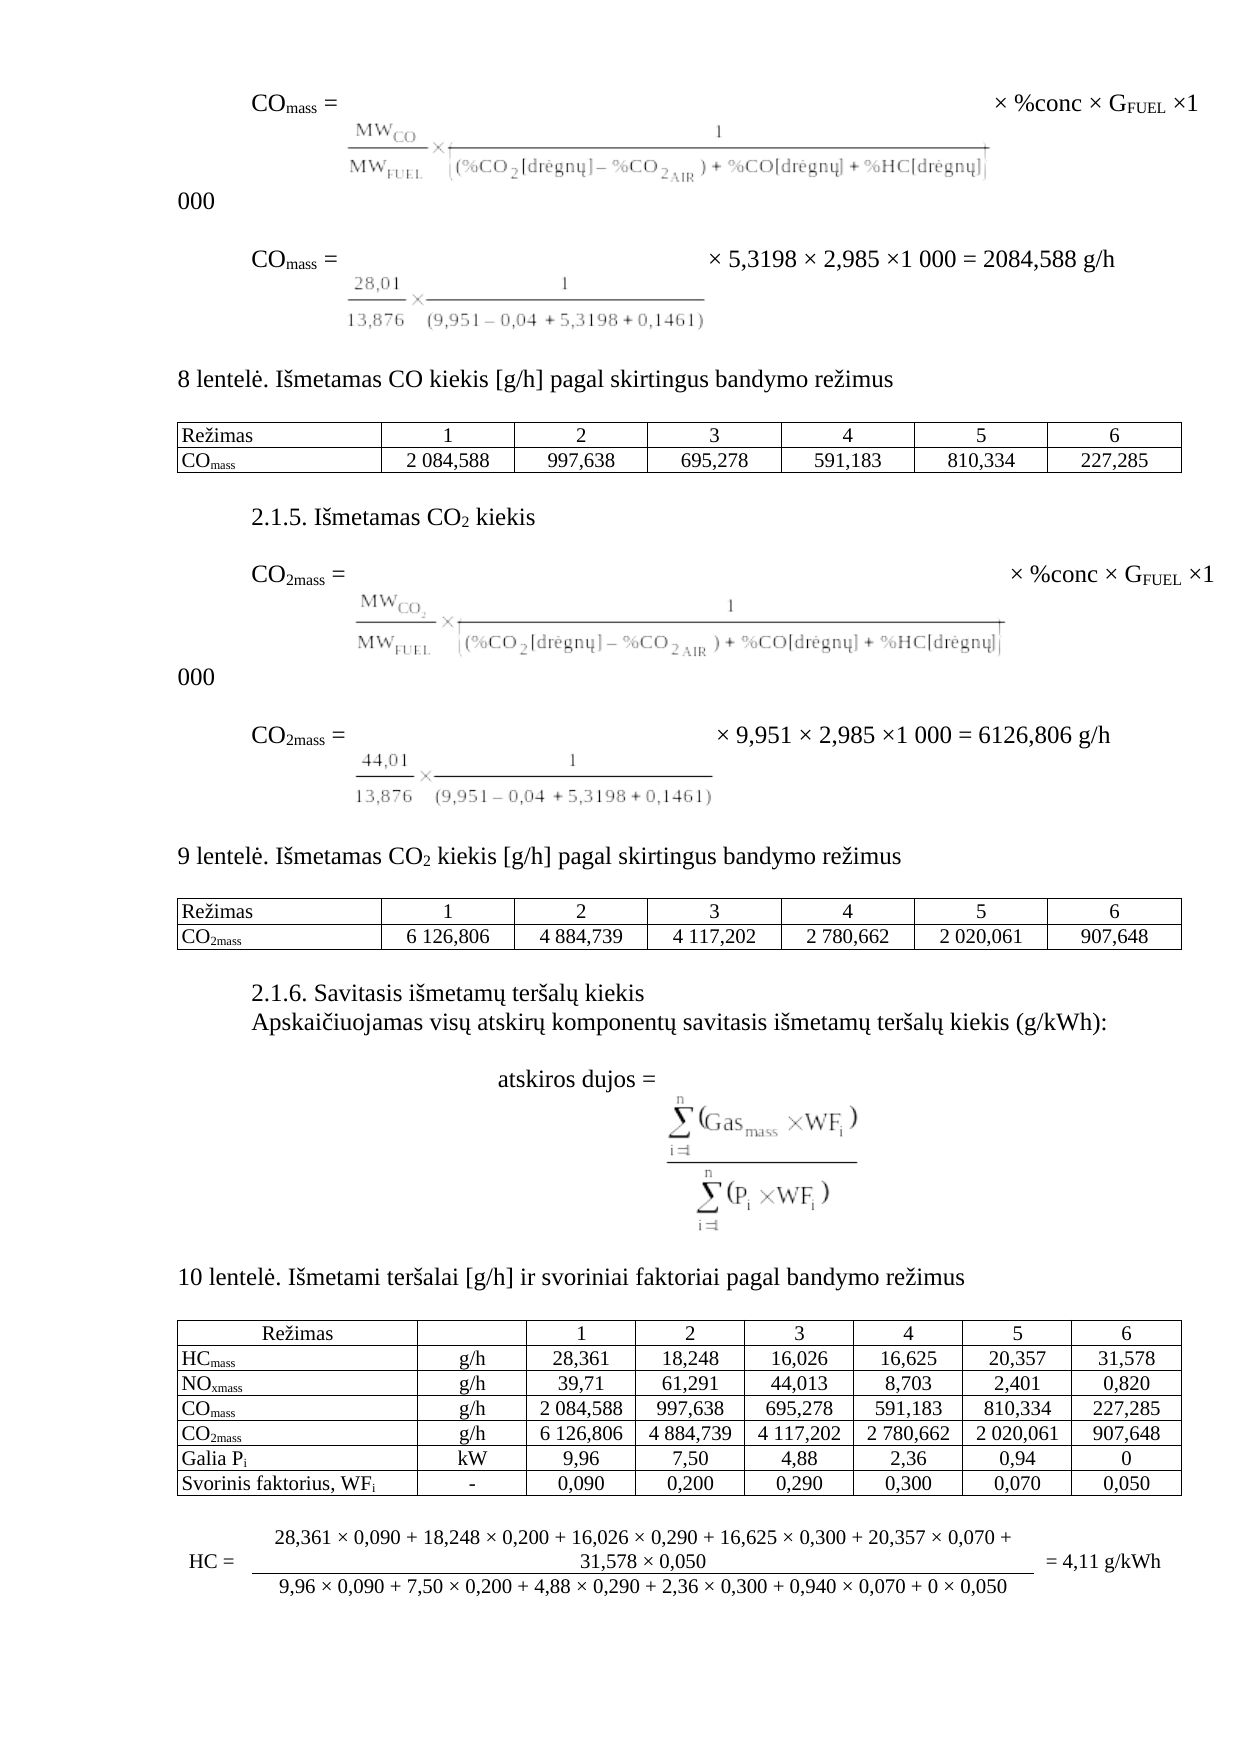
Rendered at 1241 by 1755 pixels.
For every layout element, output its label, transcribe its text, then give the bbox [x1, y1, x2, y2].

text 8 lentelė. Išmetamas CO kiekis [g/h] pagal skirtingus bandymo režimus [177, 364, 1181, 393]
table_cell 591,183 [854, 1396, 962, 1420]
table_cell Galia Pi [178, 1446, 417, 1470]
table_cell 6 126,806 [527, 1421, 635, 1445]
table_cell CO2mass [178, 925, 381, 948]
table_header 28,361 × 0,090 + 18,248 × 0,200 + 16,026 × 0,290 + 16,625 × 0,300 + 20,357 × 0,070 + 31,578 × 0,050 [252, 1525, 1034, 1573]
table_cell 227,285 [1048, 448, 1181, 472]
table_header 6 [1048, 423, 1181, 447]
table_cell 9,96 × 0,090 + 7,50 × 0,200 + 4,88 × 0,290 + 2,36 × 0,300 + 0,940 × 0,070 + 0 × 0,050 [252, 1574, 1034, 1598]
table_cell - [418, 1471, 526, 1495]
table_cell 907,648 [1072, 1421, 1181, 1445]
table_cell 8,703 [854, 1371, 962, 1395]
table_cell 591,183 [782, 448, 914, 472]
table_cell 0,050 [1072, 1471, 1181, 1495]
text 10 lentelė. Išmetami teršalai [g/h] ir svoriniai faktoriai pagal bandymo režimus [177, 1262, 1181, 1291]
table_cell 0,070 [963, 1471, 1071, 1495]
table_header 5 [915, 423, 1047, 447]
table_cell kW [418, 1446, 526, 1470]
table_header 4 [782, 899, 914, 923]
table_cell 907,648 [1048, 925, 1181, 948]
table_cell 0 [1072, 1446, 1181, 1470]
table_cell 61,291 [636, 1371, 744, 1395]
table_cell 0,200 [636, 1471, 744, 1495]
table_cell 0,94 [963, 1446, 1071, 1470]
text atskiros dujos = [177, 1064, 1181, 1233]
table_cell g/h [418, 1396, 526, 1420]
table_cell 20,357 [963, 1346, 1071, 1370]
table_cell 0,290 [745, 1471, 853, 1495]
table_header 1 [382, 423, 514, 447]
table_header 5 [915, 899, 1047, 923]
table_cell 2 780,662 [782, 925, 914, 948]
table_header 3 [648, 423, 781, 447]
table_header HC = [177, 1525, 252, 1598]
table_header 1 [527, 1321, 635, 1344]
table_cell g/h [418, 1371, 526, 1395]
table_header 1 [382, 899, 514, 923]
table_cell Svorinis faktorius, WFi [178, 1471, 417, 1495]
table_cell HCmass [178, 1346, 417, 1370]
table_cell 39,71 [527, 1371, 635, 1395]
table_cell 2,401 [963, 1371, 1071, 1395]
table_header Režimas [178, 899, 381, 923]
table_cell COmass [178, 448, 381, 472]
table_header 2 [515, 899, 647, 923]
table_header Režimas [178, 423, 381, 447]
table_cell 0,820 [1072, 1371, 1181, 1395]
table_cell 695,278 [745, 1396, 853, 1420]
table_cell 0,300 [854, 1471, 962, 1495]
table_cell 2,36 [854, 1446, 962, 1470]
table_cell 2 020,061 [915, 925, 1047, 948]
table_header [418, 1321, 526, 1344]
table_cell 810,334 [915, 448, 1047, 472]
table_cell 4,88 [745, 1446, 853, 1470]
table_cell 810,334 [963, 1396, 1071, 1420]
table_cell 4 117,202 [745, 1421, 853, 1445]
text 2.1.5. Išmetamas CO2 kiekis [177, 502, 1181, 531]
table_cell 0,090 [527, 1471, 635, 1495]
table_cell 9,96 [527, 1446, 635, 1470]
table_header 6 [1048, 899, 1181, 923]
table_cell NOxmass [178, 1371, 417, 1395]
table_cell COmass [178, 1396, 417, 1420]
table_header = 4,11 g/kWh [1034, 1525, 1181, 1598]
table_header 4 [854, 1321, 962, 1344]
table_cell 7,50 [636, 1446, 744, 1470]
table_cell 44,013 [745, 1371, 853, 1395]
table_cell g/h [418, 1346, 526, 1370]
text COmass = × 5,3198 × 2,985 ×1 000 = 2084,588 g/h [177, 244, 1231, 336]
text Apskaičiuojamas visų atskirų komponentų savitasis išmetamų teršalų kiekis (g/kWh): [177, 1007, 1181, 1036]
table_cell 4 884,739 [515, 925, 647, 948]
text CO2mass = × 9,951 × 2,985 ×1 000 = 6126,806 g/h [177, 720, 1231, 812]
table_header 2 [515, 423, 647, 447]
table_header 3 [745, 1321, 853, 1344]
table_cell 227,285 [1072, 1396, 1181, 1420]
table_cell 16,625 [854, 1346, 962, 1370]
table_cell 6 126,806 [382, 925, 514, 948]
table_cell 997,638 [636, 1396, 744, 1420]
table_cell CO2mass [178, 1421, 417, 1445]
table_cell 18,248 [636, 1346, 744, 1370]
table_header Režimas [178, 1321, 417, 1344]
table_cell 4 884,739 [636, 1421, 744, 1445]
table_cell 2 084,588 [527, 1396, 635, 1420]
table_header 2 [636, 1321, 744, 1344]
table_header 4 [782, 423, 914, 447]
table_cell 997,638 [515, 448, 647, 472]
table_cell 31,578 [1072, 1346, 1181, 1370]
table_header 5 [963, 1321, 1071, 1344]
text COmass = × %conc × GFUEL ×1 000 [177, 88, 1231, 215]
table_cell 2 020,061 [963, 1421, 1071, 1445]
table_cell 16,026 [745, 1346, 853, 1370]
table_cell 28,361 [527, 1346, 635, 1370]
text 9 lentelė. Išmetamas CO2 kiekis [g/h] pagal skirtingus bandymo režimus [177, 841, 1181, 869]
table_cell 4 117,202 [648, 925, 781, 948]
table_cell 2 780,662 [854, 1421, 962, 1445]
text 2.1.6. Savitasis išmetamų teršalų kiekis [177, 978, 1181, 1007]
table_header 6 [1072, 1321, 1181, 1344]
table_header 3 [648, 899, 781, 923]
table_cell 2 084,588 [382, 448, 514, 472]
text CO2mass = × %conc × GFUEL ×1 000 [177, 559, 1231, 691]
table_cell g/h [418, 1421, 526, 1445]
table_cell 695,278 [648, 448, 781, 472]
